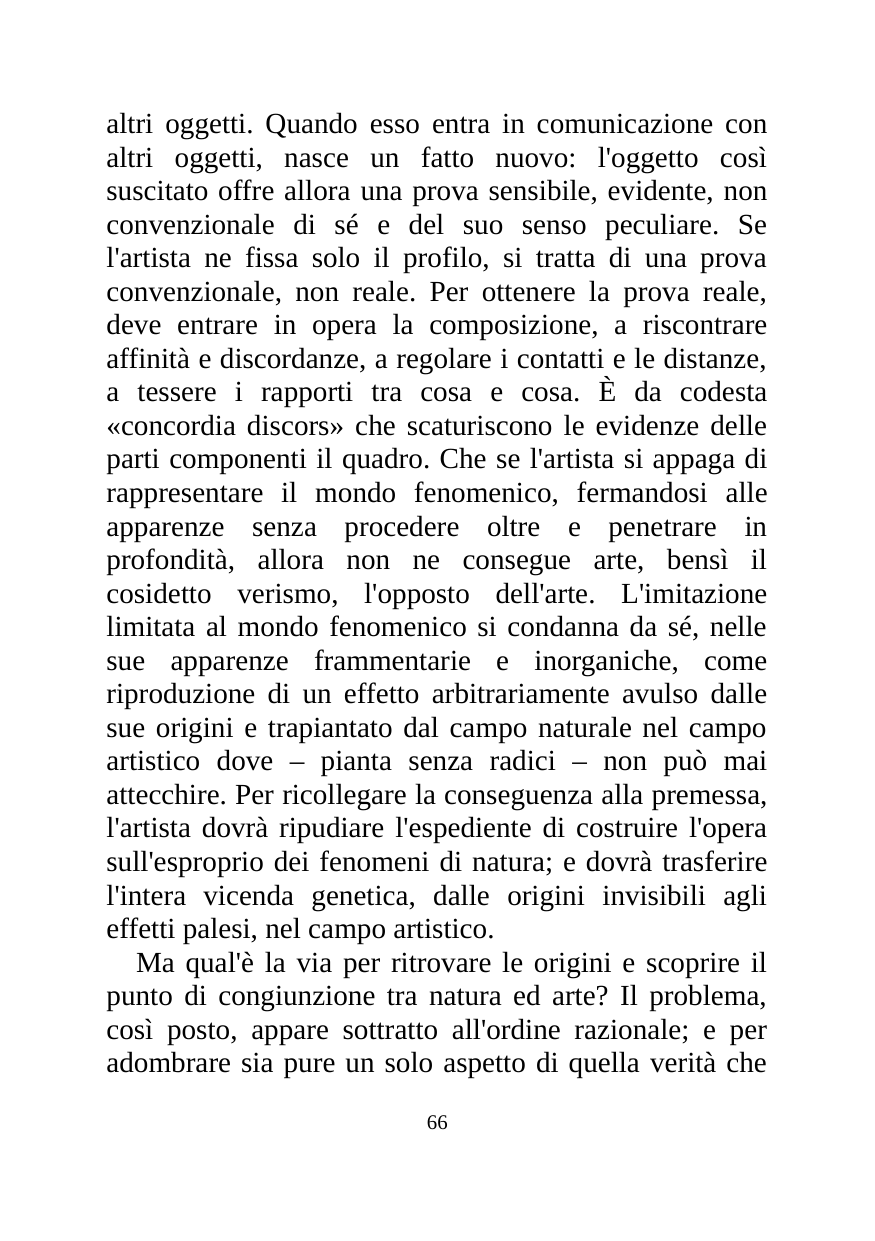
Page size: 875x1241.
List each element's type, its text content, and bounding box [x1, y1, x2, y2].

text Ma qual'è la via per ritrovare le origini e scoprire il punto di congiunzione tra natura ed arte? Il problema, così posto, appare sottratto all'ordine razionale; e per adombrare sia pure un solo aspetto di quella verità che [106, 945, 768, 1079]
text altri oggetti. Quando esso entra in comunicazione con altri oggetti, nasce un fatto nuovo: l'oggetto così suscitato offre allora una prova sensibile, evidente, non convenzionale di sé e del suo senso peculiare. Se l'artista ne fissa solo il profilo, si tratta di una prova convenzionale, non reale. Per ottenere la prova reale, deve entrare in opera la composizione, a riscontrare affinità e discordanze, a regolare i contatti e le distanze, a tessere i rapporti tra cosa e cosa. È da codesta «concordia discors» che scaturiscono le evidenze delle parti componenti il quadro. Che se l'artista si appaga di rappresentare il mondo fenomenico, fermandosi alle apparenze senza procedere oltre e penetrare in profondità, allora non ne consegue arte, bensì il cosidetto verismo, l'opposto dell'arte. L'imitazione limitata al mondo fenomenico si condanna da sé, nelle sue apparenze frammentarie e inorganiche, come riproduzione di un effetto arbitrariamente avulso dalle sue origini e trapiantato dal campo naturale nel campo artistico dove – pianta senza radici – non può mai attecchire. Per ricollegare la conseguenza alla premessa, l'artista dovrà ripudiare l'espediente di costruire l'opera sull'esproprio dei fenomeni di natura; e dovrà trasferire l'intera vicenda genetica, dalle origini invisibili agli effetti palesi, nel campo artistico. [106, 106, 768, 945]
